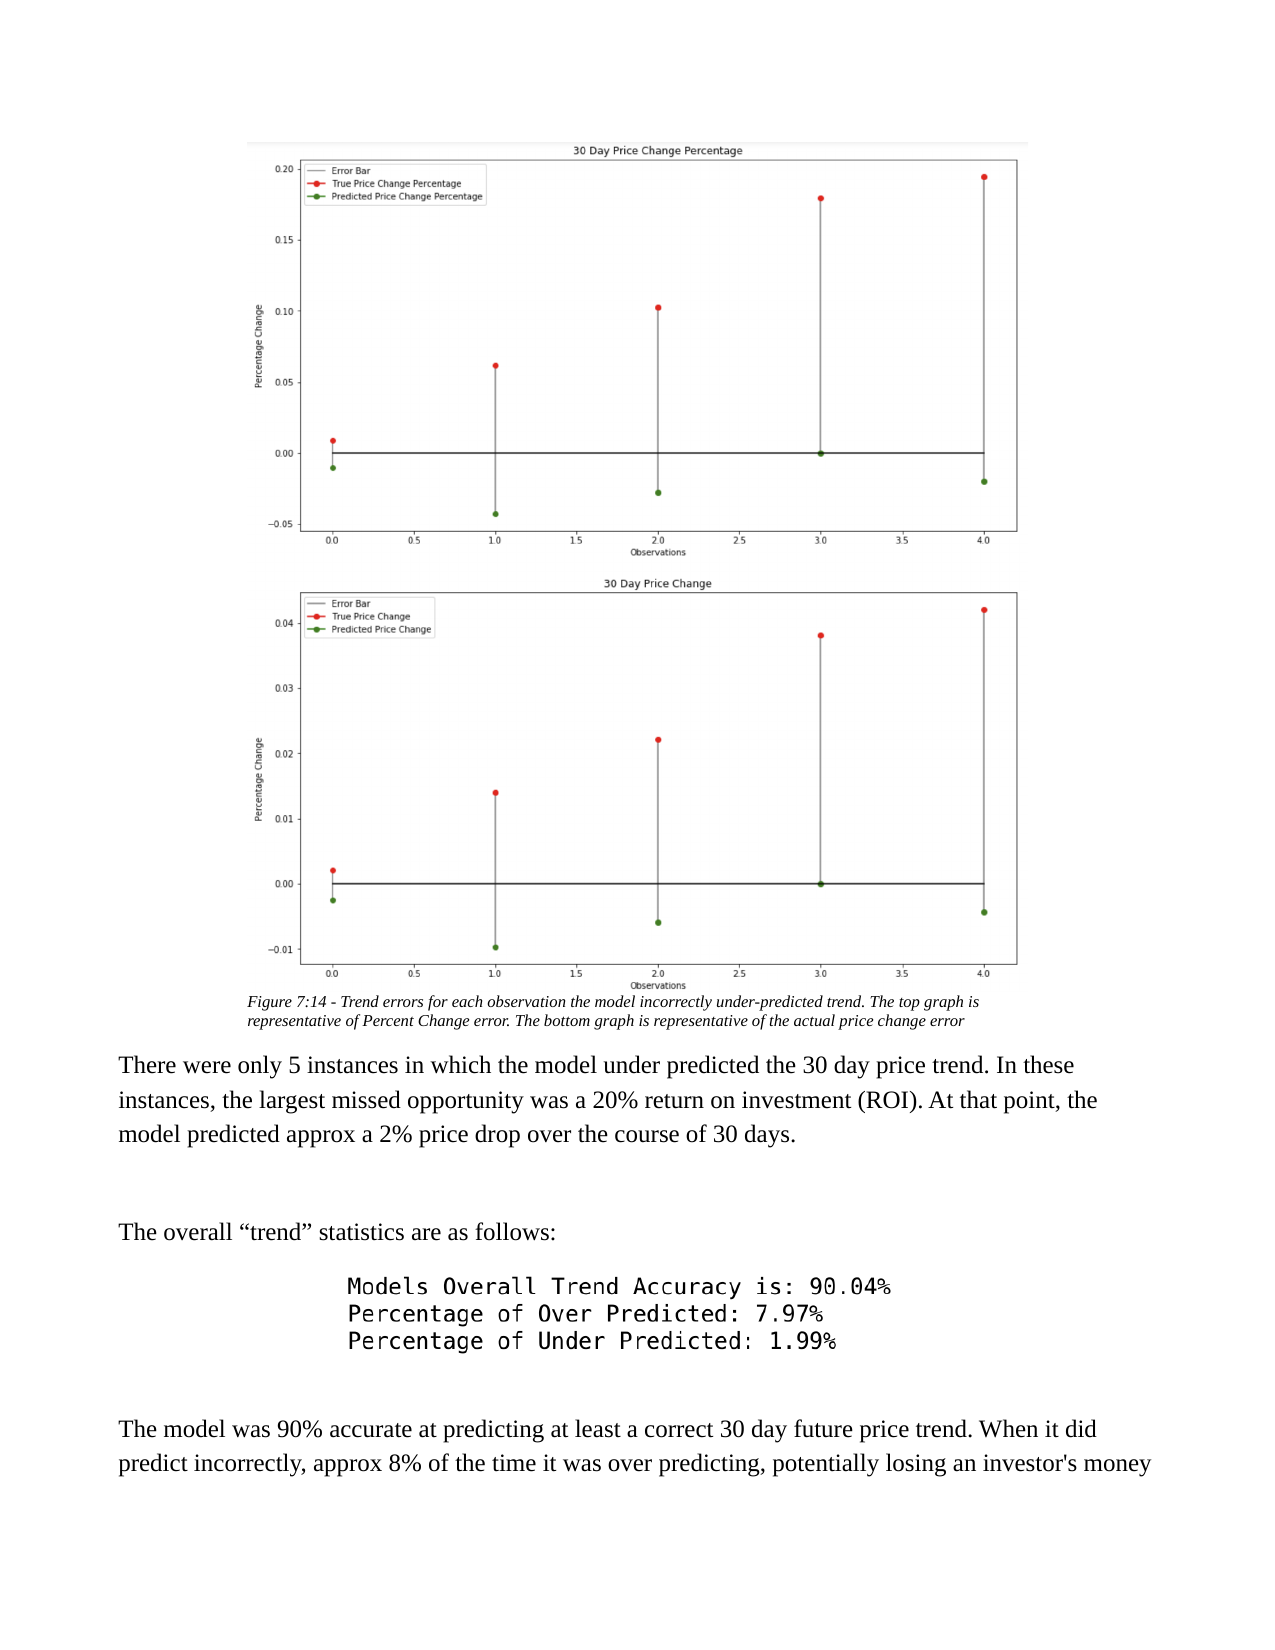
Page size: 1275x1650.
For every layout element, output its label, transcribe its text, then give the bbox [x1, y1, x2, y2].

text Figure 7:14 - Trend errors for each observation the model incorrectly under-predicted trend. The top graph is representative of Percent Change error. The bottom graph is representative of the actual price change error [247, 992, 1028, 1030]
picture [338, 1266, 937, 1368]
text The overall “trend” statistics are as follows: [118, 1217, 1157, 1246]
text There were only 5 instances in which the model under predicted the 30 day price trend. In these instances, the largest missed opportunity was a 20% return on investment (ROI). At that point, the model predicted approx a 2% price drop over the course of 30 days. [118, 1050, 1157, 1148]
picture [247, 142, 1029, 992]
text The model was 90% accurate at predicting at least a correct 30 day future price trend. When it did predict incorrectly, approx 8% of the time it was over predicting, potentially losing an investor's money [118, 1414, 1157, 1477]
